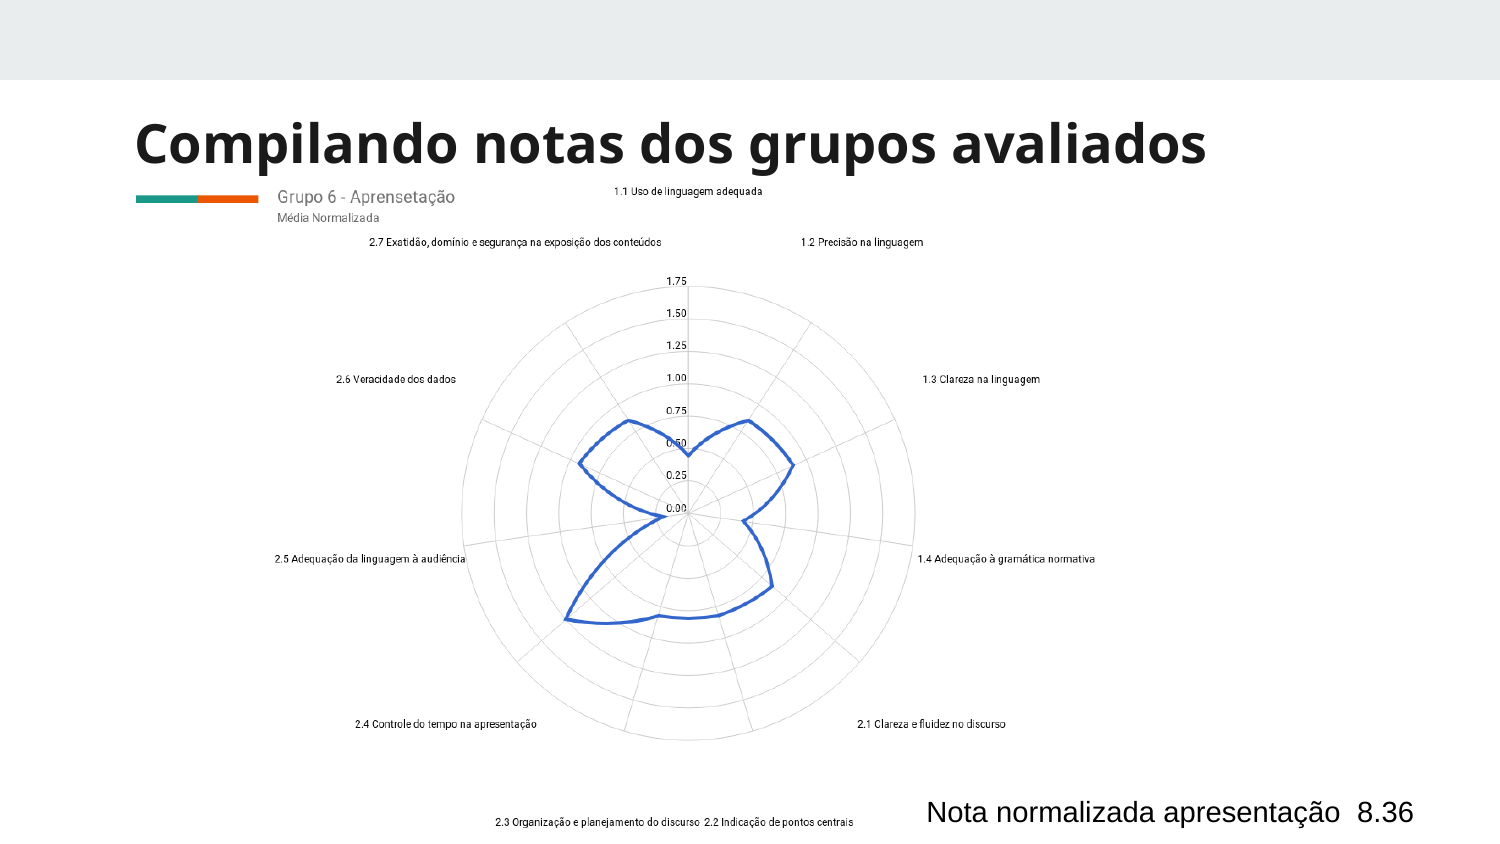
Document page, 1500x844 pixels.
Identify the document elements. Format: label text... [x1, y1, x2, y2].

title Compilando notas dos grupos avaliados [119, 94, 1381, 183]
text_box Nota normalizada apresentação 8.36 [911, 778, 1450, 834]
picture [270, 182, 1105, 844]
